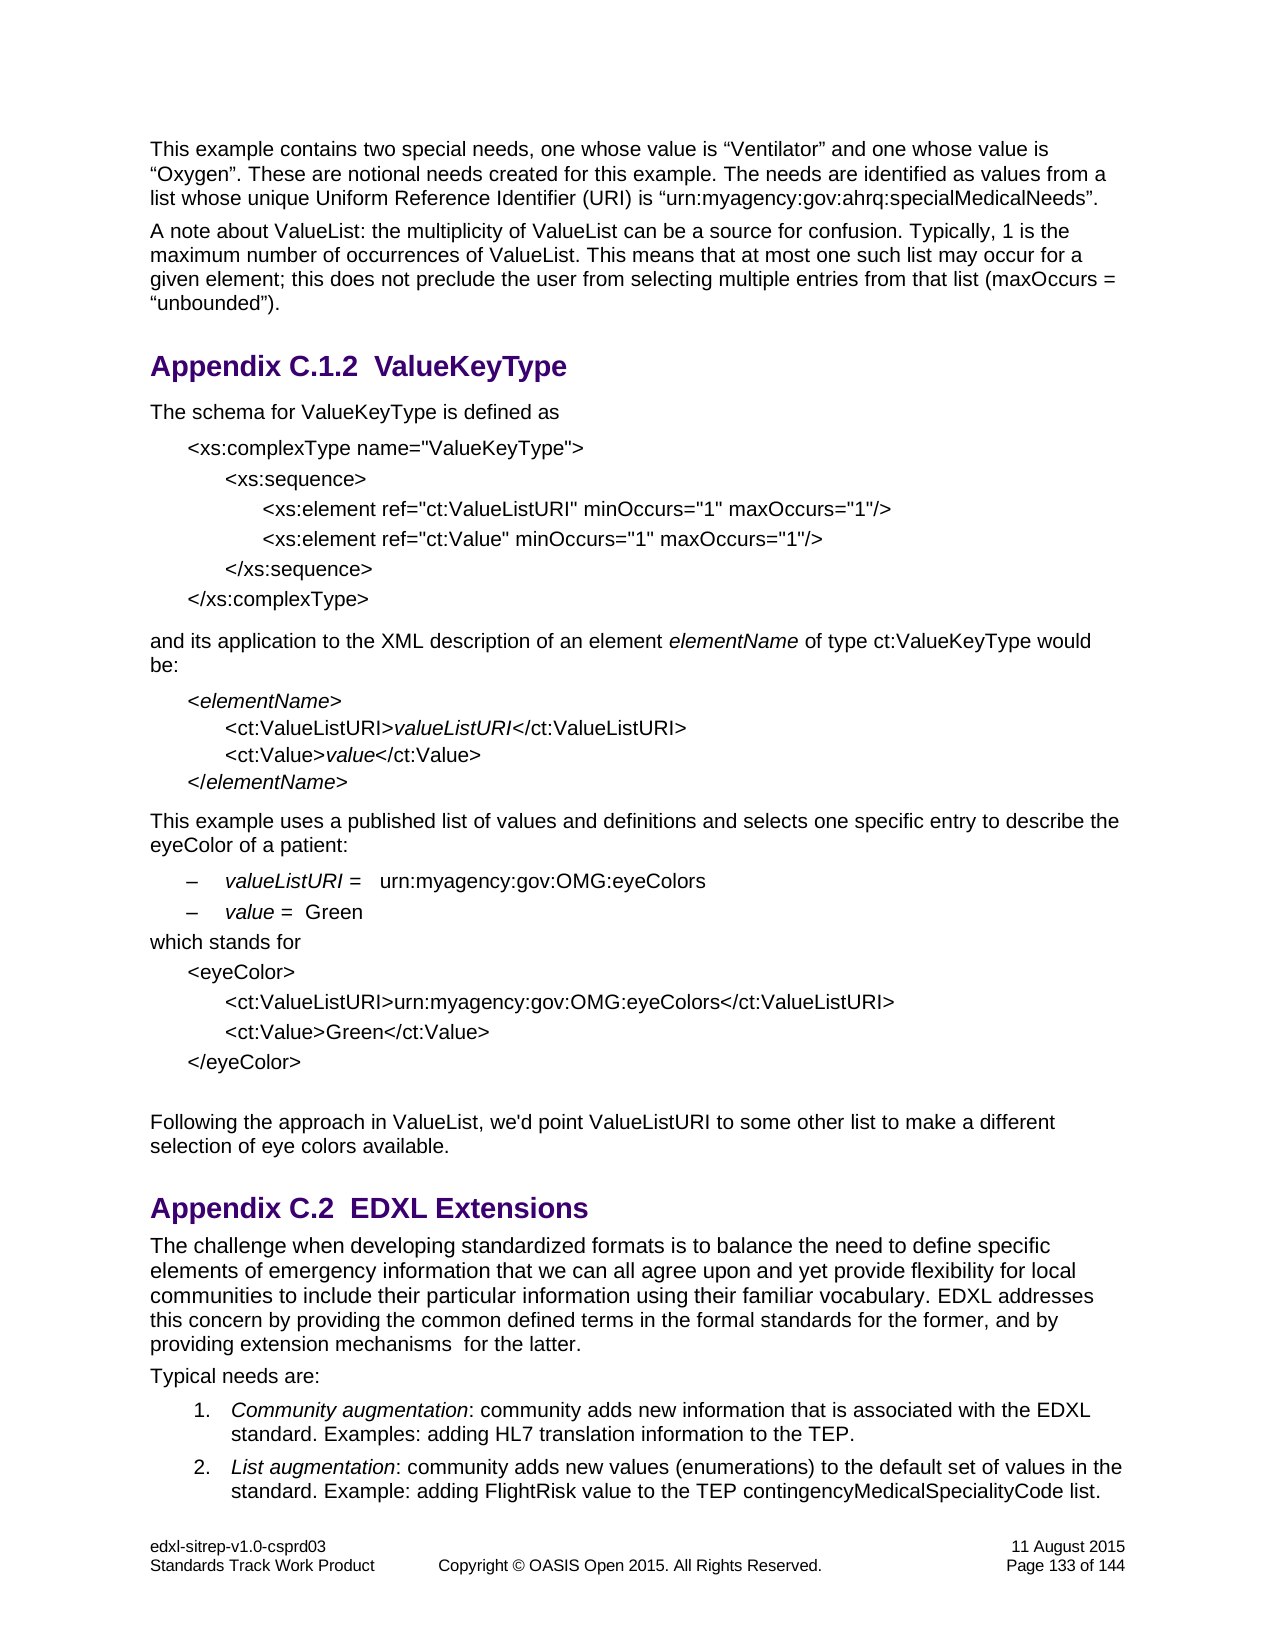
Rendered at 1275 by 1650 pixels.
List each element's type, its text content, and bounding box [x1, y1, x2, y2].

text <xs:element ref="ct:ValueListURI" minOccurs="1" maxOccurs="1"/> [187, 497, 1125, 521]
text A note about ValueList: the multiplicity of ValueList can be a source for confusion. Typically, 1 is the maximum number of occurrences of ValueList. This means that at most one such list may occur for a given element; this does not preclude the user from selecting multiple entries from that list (maxOccurs = “unbounded”). [150, 218, 1125, 315]
list value = Green [186, 899, 1125, 924]
text <ct:ValueListURI>valueListURI</ct:ValueListURI> [187, 716, 1125, 740]
list valueListURI = urn:myagency:gov:OMG:eyeColors [186, 869, 1125, 893]
subtitle ValueKeyType [150, 349, 1125, 382]
text Typical needs are: [150, 1364, 1125, 1388]
text </elementName> [187, 770, 1125, 794]
text The schema for ValueKeyType is defined as [150, 400, 1125, 424]
text </xs:complexType> [187, 587, 1125, 611]
text This example uses a published list of values and definitions and selects one specific entry to describe the eyeColor of a patient: [150, 809, 1125, 857]
text The challenge when developing standardized formats is to balance the need to define specific elements of emergency information that we can all agree upon and yet provide flexibility for local communities to include their particular information using their familiar vocabulary. EDXL addresses this concern by providing the common defined terms in the formal standards for the former, and by providing extension mechanisms for the latter. [150, 1233, 1125, 1356]
text <ct:Value>value</ct:Value> [187, 743, 1125, 767]
text This example contains two special needs, one whose value is “Ventilator” and one whose value is “Oxygen”. These are notional needs created for this example. The needs are identified as values from a list whose unique Uniform Reference Identifier (URI) is “urn:myagency:gov:ahrq:specialMedicalNeeds”. [150, 137, 1125, 209]
text and its application to the XML description of an element elementName of type ct:ValueKeyType would be: [150, 629, 1125, 677]
list Community augmentation: community adds new information that is associated with the EDXL standard. Examples: adding HL7 translation information to the TEP. [193, 1397, 1125, 1446]
list </eyeColor> [187, 1050, 1125, 1074]
text <xs:sequence> [187, 466, 1125, 491]
text <elementName> [187, 689, 1125, 713]
list <ct:Value>Green</ct:Value> [187, 1020, 1125, 1044]
subtitle EDXL Extensions [150, 1191, 1125, 1224]
text </xs:sequence> [187, 557, 1125, 581]
list <eyeColor> [187, 960, 1125, 984]
list List augmentation: community adds new values (enumerations) to the default set of values in the standard. Example: adding FlightRisk value to the TEP contingencyMedicalSpecialityCode list. [193, 1454, 1125, 1503]
list <ct:ValueListURI>urn:myagency:gov:OMG:eyeColors</ct:ValueListURI> [187, 990, 1125, 1014]
text <xs:element ref="ct:Value" minOccurs="1" maxOccurs="1"/> [187, 527, 1125, 551]
text Following the approach in ValueList, we'd point ValueListURI to some other list to make a different selection of eye colors available. [150, 1109, 1125, 1158]
text <xs:complexType name="ValueKeyType"> [187, 436, 1125, 460]
text which stands for [150, 930, 1125, 954]
